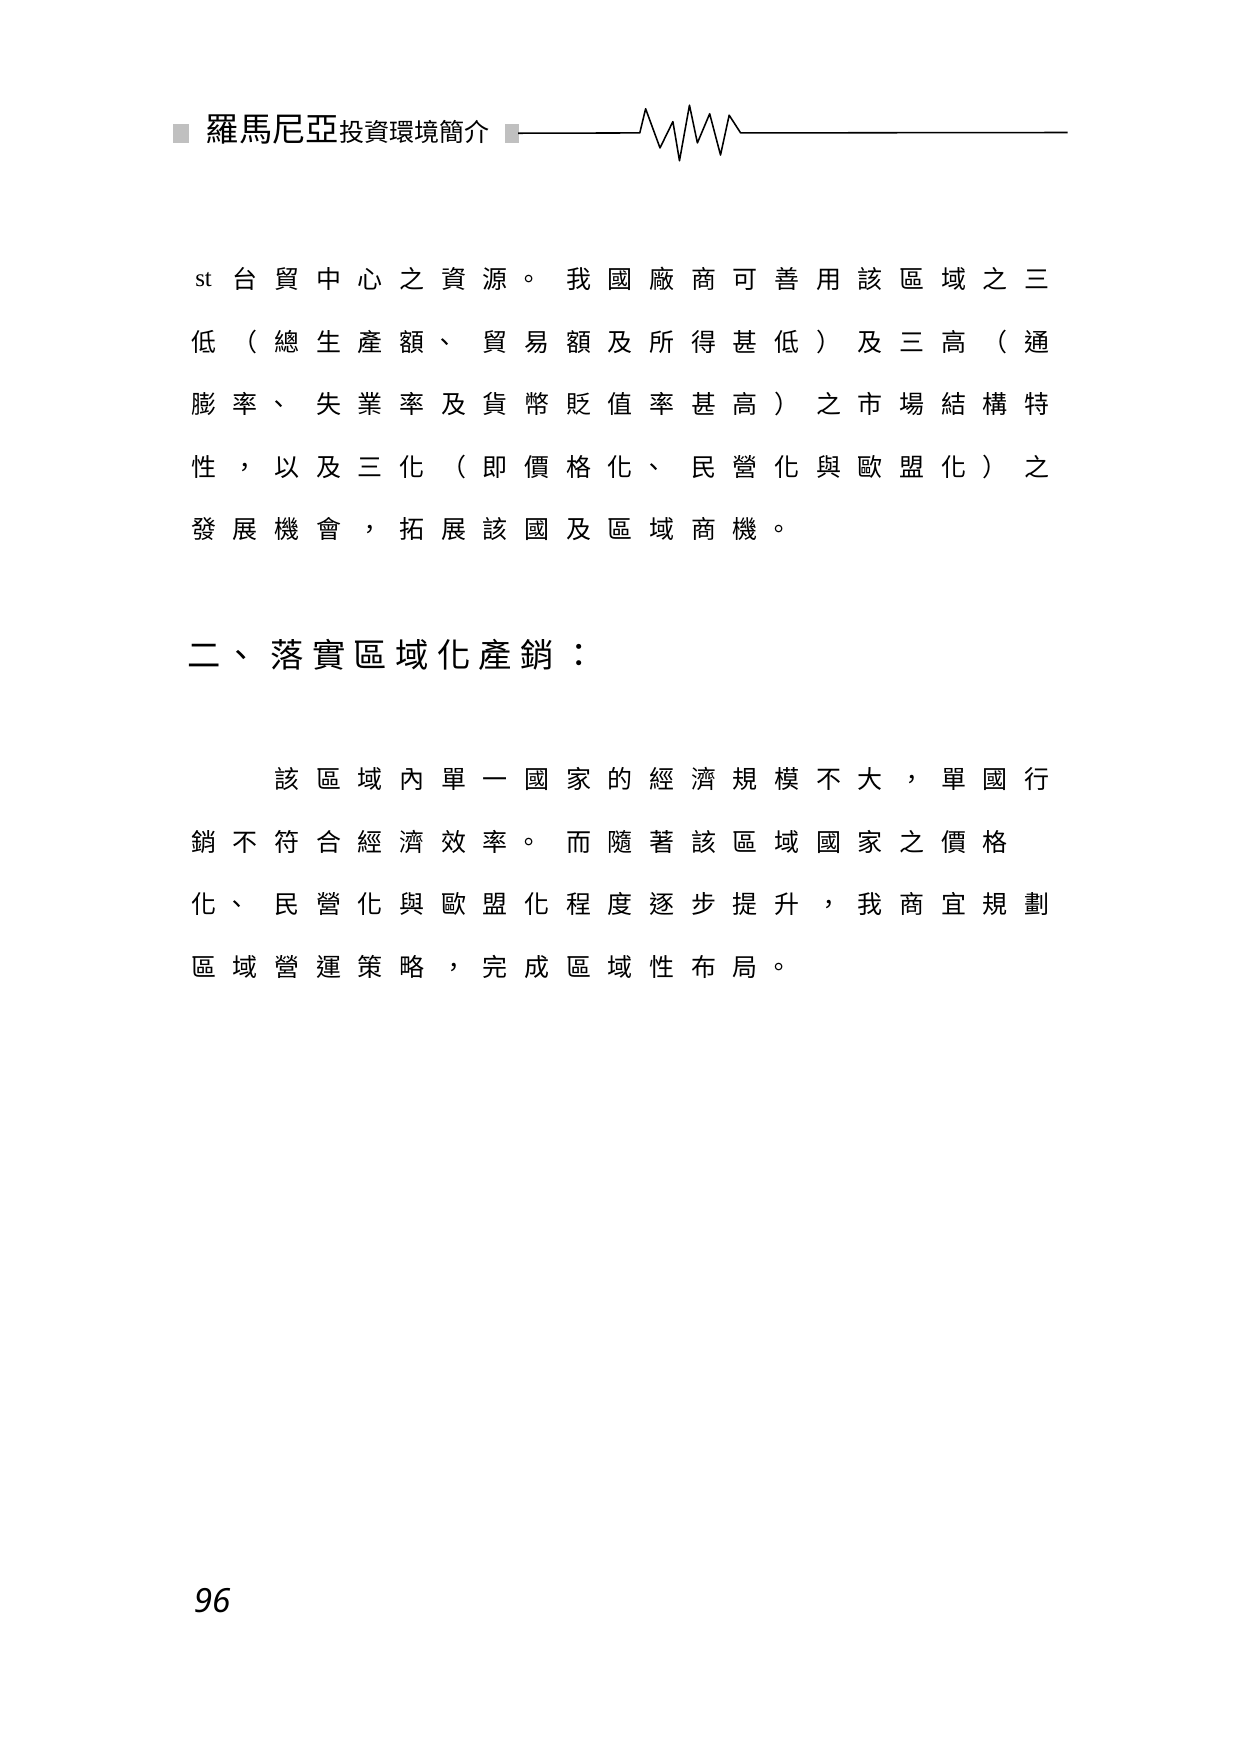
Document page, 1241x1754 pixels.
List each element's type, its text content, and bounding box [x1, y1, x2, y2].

text st台貿中心之資源。我國廠商可善用該區域之三低（總生產額、貿易額及所得甚低）及三高（通膨率、失業率及貨幣貶值率甚高）之市場結構特性，以及三化（即價格化、民營化與歐盟化）之發展機會，拓展該國及區域商機。 [183, 236, 1058, 549]
text 該區域內單一國家的經濟規模不大，單國行銷不符合經濟效率。而隨著該區域國家之價格化、民營化與歐盟化程度逐步提升，我商宜規劃區域營運策略，完成區域性布局。 [183, 736, 1058, 986]
text 二、落實區域化產銷： [183, 611, 1058, 674]
